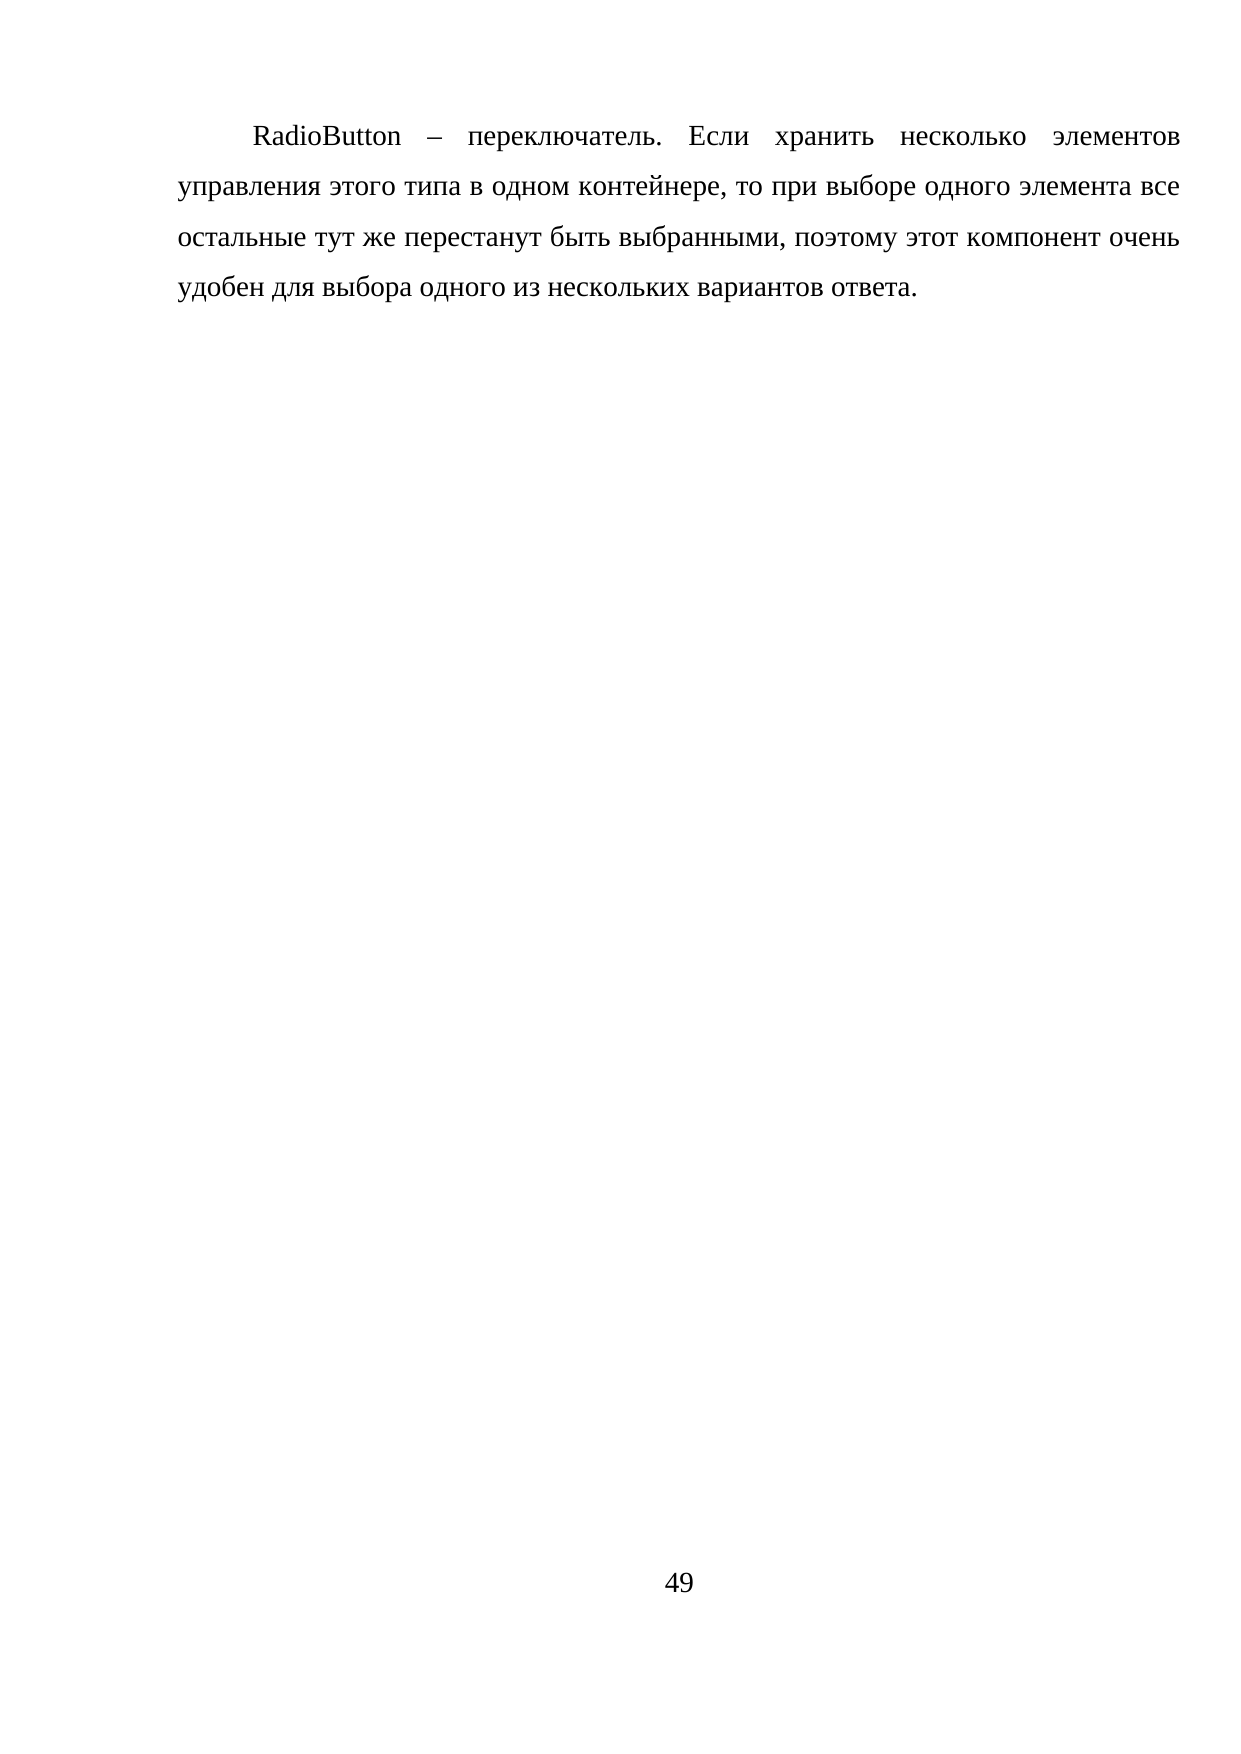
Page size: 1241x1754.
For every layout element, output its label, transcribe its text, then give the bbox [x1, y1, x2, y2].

text RadioButton – переключатель. Если хранить несколько элементов управления этого типа в одном контейнере, то при выборе одного элемента все остальные тут же перестанут быть выбранными, поэтому этот компонент очень удобен для выбора одного из нескольких вариантов ответа. [177, 118, 1181, 303]
